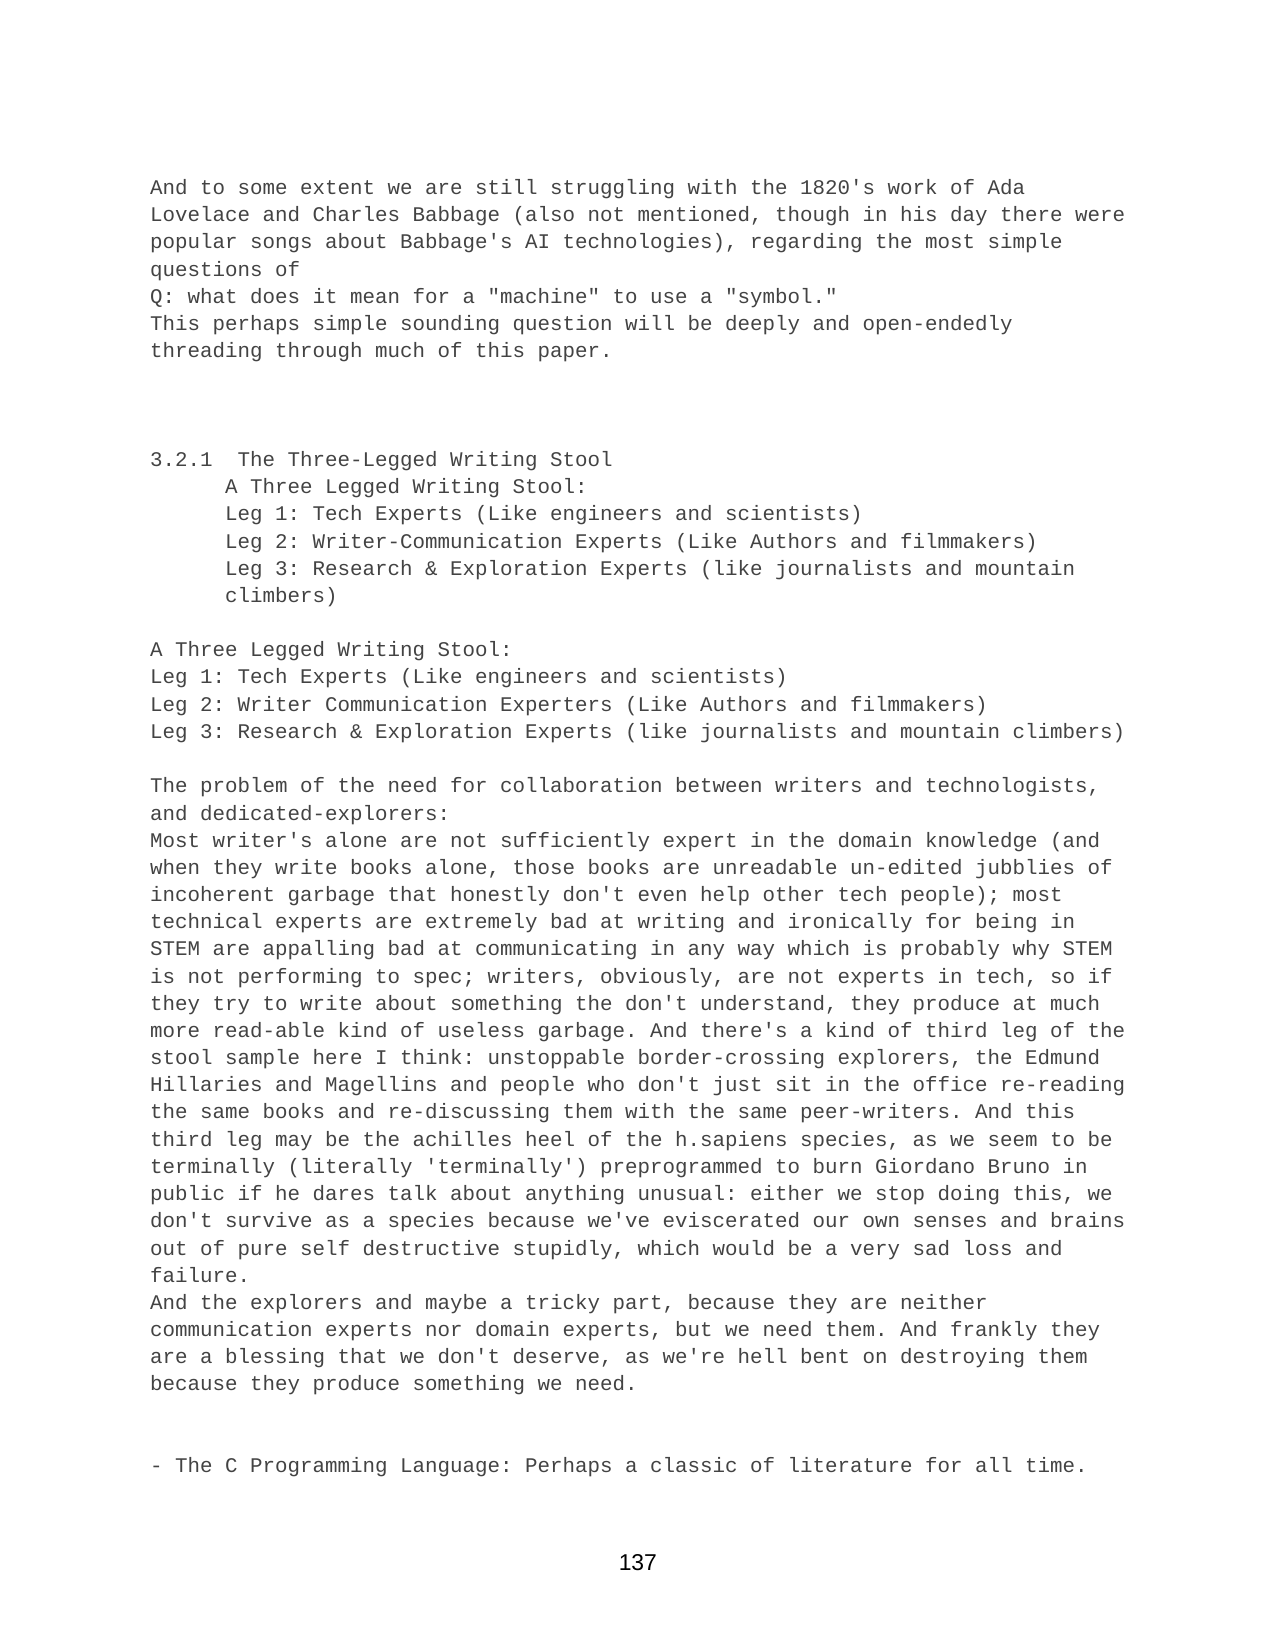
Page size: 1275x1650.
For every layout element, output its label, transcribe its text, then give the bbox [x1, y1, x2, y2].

text 3.2.1 The Three-Legged Writing Stool [150, 449, 1125, 473]
text - The C Programming Language: Perhaps a classic of literature for all time. [150, 1455, 1125, 1479]
text And the explorers and maybe a tricky part, because they are neither communication experts nor domain experts, but we need them. And frankly they are a blessing that we don't deserve, as we're hell bent on destroying them because they produce something we need. [150, 1292, 1125, 1397]
text And to some extent we are still struggling with the 1820's work of Ada Lovelace and Charles Babbage (also not mentioned, though in his day there were popular songs about Babbage's AI technologies), regarding the most simple questions of [150, 177, 1125, 282]
text Leg 1: Tech Experts (Like engineers and scientists) [225, 503, 1125, 527]
text Leg 3: Research & Exploration Experts (like journalists and mountain climbers) [225, 558, 1125, 609]
text A Three Legged Writing Stool: [225, 476, 1125, 500]
text A Three Legged Writing Stool: [150, 639, 1125, 663]
text The problem of the need for collaboration between writers and technologists, and dedicated-explorers: [150, 775, 1125, 826]
text Leg 2: Writer Communication Experters (Like Authors and filmmakers) [150, 694, 1125, 717]
text Leg 1: Tech Experts (Like engineers and scientists) [150, 667, 1125, 690]
text Most writer's alone are not sufficiently expert in the domain knowledge (and when they write books alone, those books are unreadable un-edited jubblies of incoherent garbage that honestly don't even help other tech people); most technical experts are extremely bad at writing and ironically for being in STEM are appalling bad at communicating in any way which is probably why STEM is not performing to spec; writers, obviously, are not experts in tech, so if they try to write about something the don't understand, they produce at much more read-able kind of useless garbage. And there's a kind of third leg of the stool sample here I think: unstoppable border-crossing explorers, the Edmund Hillaries and Magellins and people who don't just sit in the office re-reading the same books and re-discussing them with the same peer-writers. And this third leg may be the achilles heel of the h.sapiens species, as we seem to be terminally (literally 'terminally') preprogrammed to burn Giordano Bruno in public if he dares talk about anything unusual: either we stop doing this, we don't survive as a species because we've eviscerated our own senses and brains out of pure self destructive stupidly, which would be a very sad loss and failure. [150, 830, 1125, 1288]
text Leg 2: Writer-Communication Experts (Like Authors and filmmakers) [225, 531, 1125, 554]
text Leg 3: Research & Exploration Experts (like journalists and mountain climbers) [150, 721, 1125, 744]
text This perhaps simple sounding question will be deeply and open-endedly threading through much of this paper. [150, 313, 1125, 364]
text Q: what does it mean for a "machine" to use a "symbol." [150, 286, 1125, 309]
